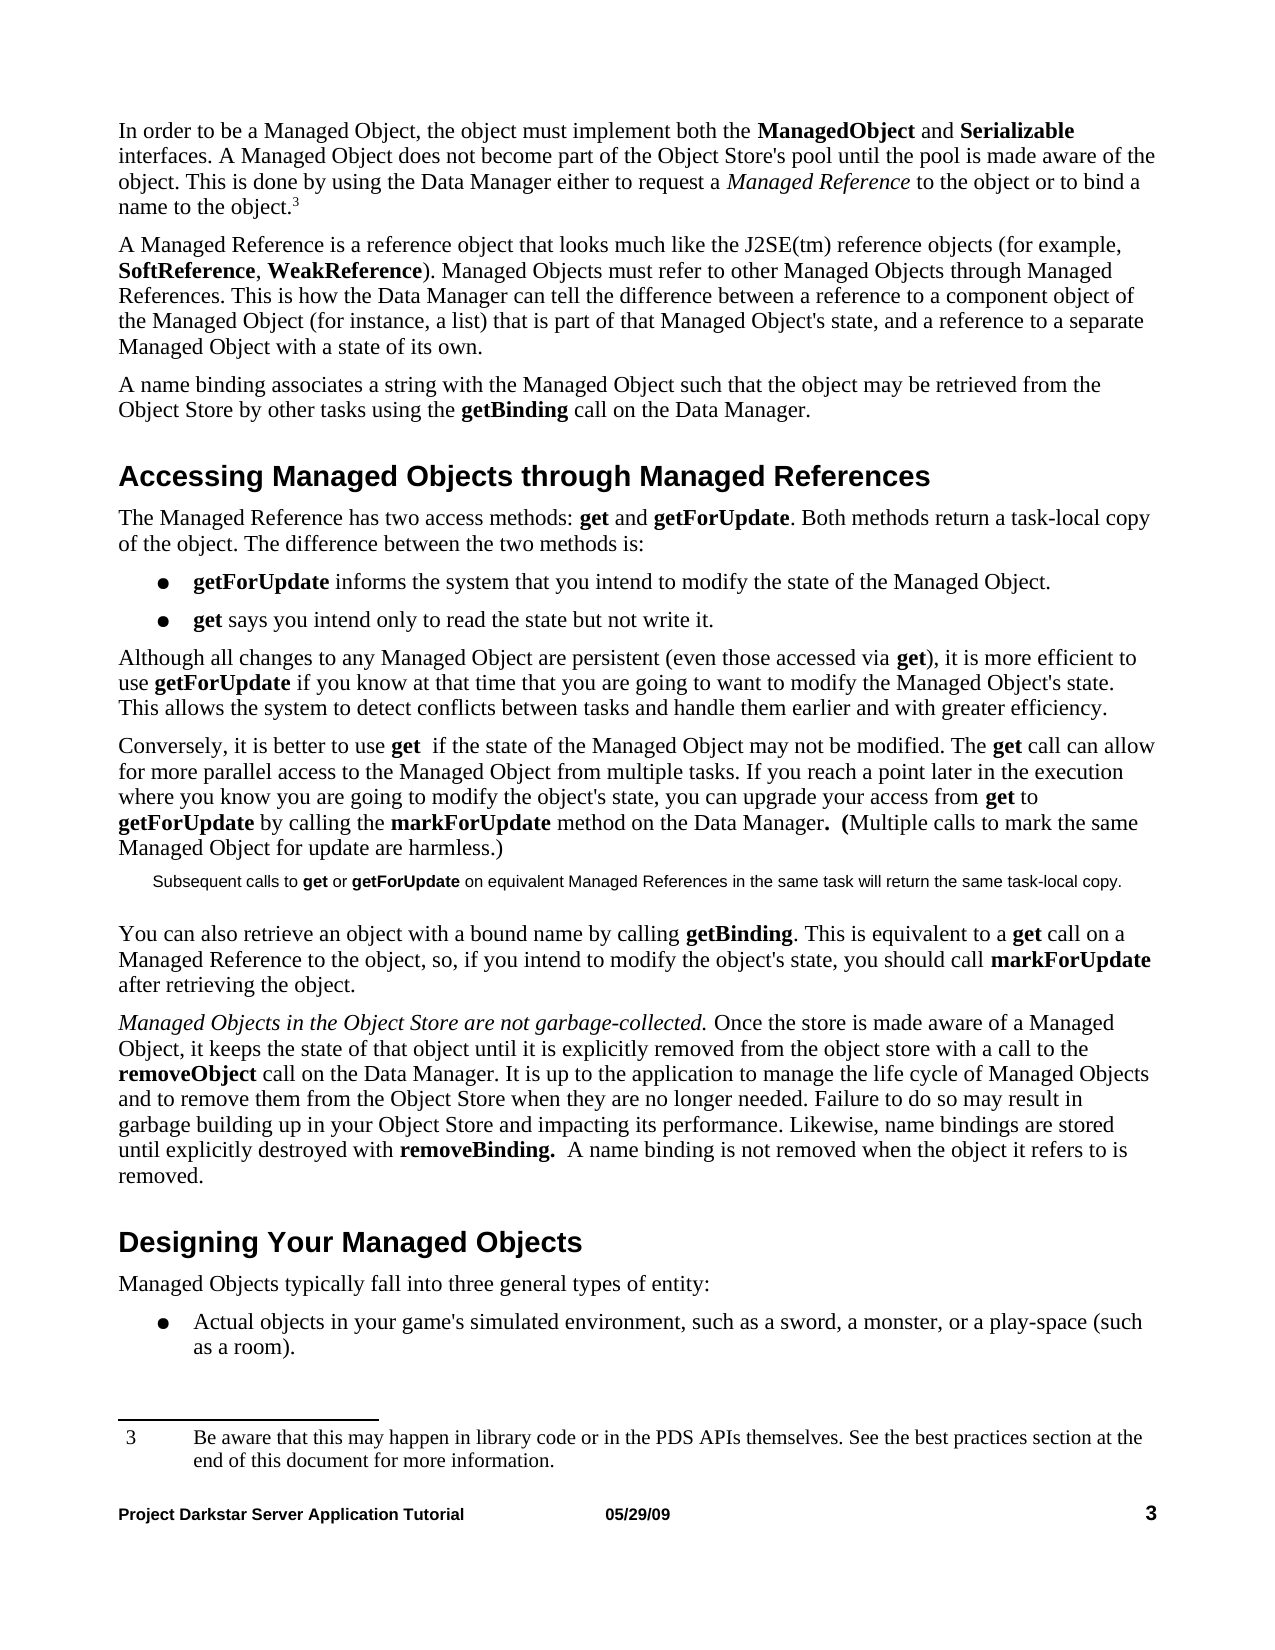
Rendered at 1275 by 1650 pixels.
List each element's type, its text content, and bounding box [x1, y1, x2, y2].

text In order to be a Managed Object, the object must implement both the ManagedObject and Serializable interfaces. A Managed Object does not become part of the Object Store's pool until the pool is made aware of the object. This is done by using the Data Manager either to request a Managed Reference to the object or to bind a name to the object. [118, 118, 1157, 220]
text Managed Objects typically fall into three general types of entity: [118, 1271, 1157, 1296]
text Although all changes to any Managed Object are persistent (even those accessed via get), it is more efficient to use getForUpdate if you know at that time that you are going to want to modify the Managed Object's state. This allows the system to detect conflicts between tasks and handle them earlier and with greater efficiency. [118, 644, 1157, 721]
text The Managed Reference has two access methods: get and getForUpdate. Both methods return a task-local copy of the object. The difference between the two methods is: [118, 505, 1157, 556]
text A name binding associates a string with the Managed Object such that the object may be retrieved from the Object Store by other tasks using the getBinding call on the Data Manager. [118, 372, 1157, 423]
subtitle Designing Your Managed Objects [118, 1226, 1157, 1258]
subtitle Accessing Managed Objects through Managed References [118, 460, 1157, 493]
text You can also retrieve an object with a bound name by calling getBinding. This is equivalent to a get call on a Managed Reference to the object, so, if you intend to modify the object's state, you should call markForUpdate after retrieving the object. [118, 921, 1157, 998]
list getForUpdate informs the system that you intend to modify the state of the Managed Object. [156, 569, 1157, 594]
text Managed Objects in the Object Store are not garbage-collected. Once the store is made aware of a Managed Object, it keeps the state of that object until it is explicitly removed from the object store with a call to the removeObject call on the Data Manager. It is up to the application to manage the life cycle of Managed Objects and to remove them from the Object Store when they are no longer needed. Failure to do so may result in garbage building up in your Object Store and impacting its performance. Likewise, name bindings are stored until explicitly destroyed with removeBinding. A name binding is not removed when the object it refers to is removed. [118, 1010, 1157, 1188]
list get says you intend only to read the state but not write it. [156, 607, 1157, 632]
list Actual objects in your game's simulated environment, such as a sword, a monster, or a play-space (such as a room). [156, 1309, 1157, 1359]
text A Managed Reference is a reference object that looks much like the J2SE(tm) reference objects (for example, SoftReference, WeakReference). Managed Objects must refer to other Managed Objects through Managed References. This is how the Data Manager can tell the difference between a reference to a component object of the Managed Object (for instance, a list) that is part of that Managed Object's state, and a reference to a separate Managed Object with a state of its own. [118, 232, 1157, 359]
text Conversely, it is better to use get if the state of the Managed Object may not be modified. The get call can allow for more parallel access to the Managed Object from multiple tasks. If you reach a point later in the execution where you know you are going to modify the object's state, you can upgrade your access from get to getForUpdate by calling the markForUpdate method on the Data Manager. (Multiple calls to mark the same Managed Object for update are harmless.) [118, 733, 1157, 860]
list Be aware that this may happen in library code or in the PDS APIs themselves. See the best practices section at the end of this document for more information. [126, 1426, 1157, 1472]
